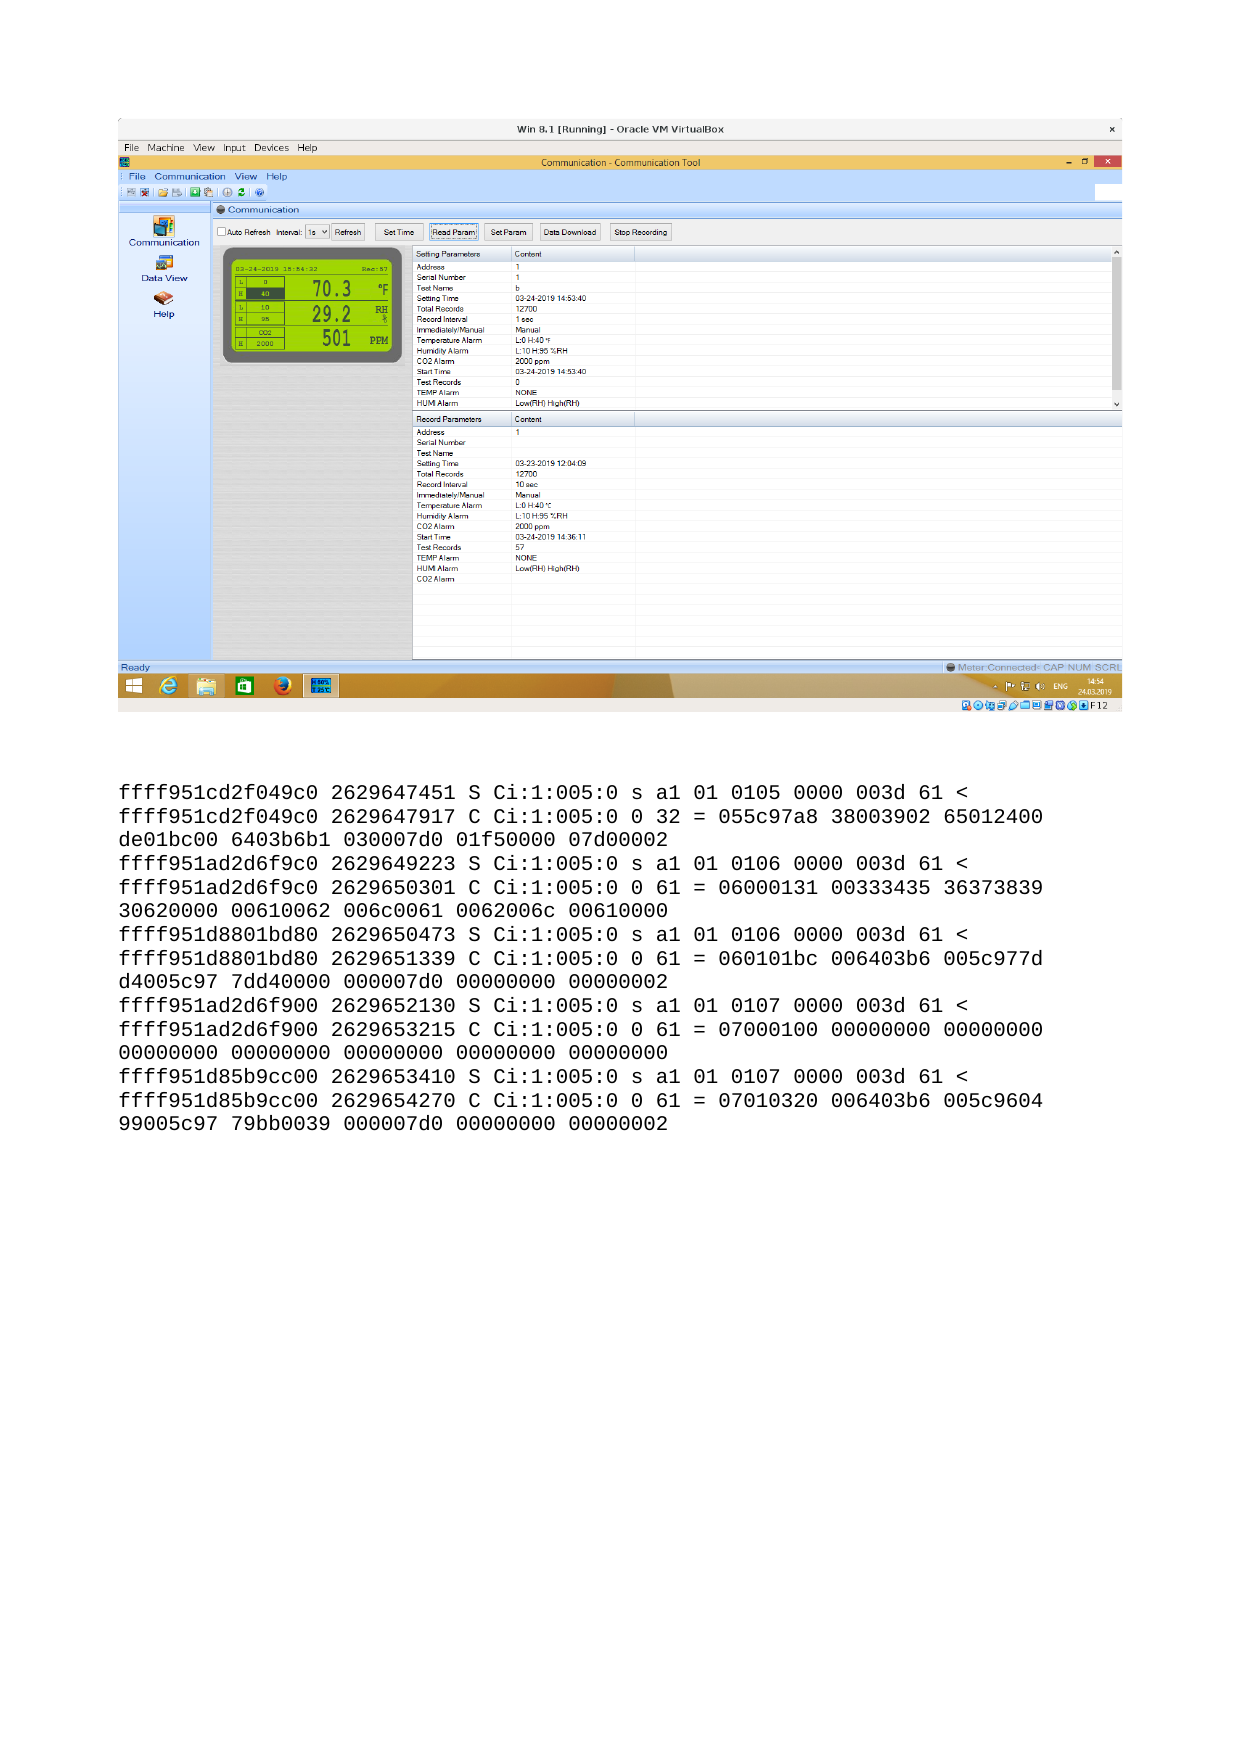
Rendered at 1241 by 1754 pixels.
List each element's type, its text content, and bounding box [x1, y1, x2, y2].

text ffff951d8801bd80 2629651339 C Ci:1:005:0 0 61 = 060101bc 006403b6 005c977d d4005c97 7dd40000 000007d0 00000000 00000002 [118, 948, 1122, 995]
text ffff951d85b9cc00 2629653410 S Ci:1:005:0 s a1 01 0107 0000 003d 61 < [118, 1066, 1122, 1089]
text ffff951ad2d6f900 2629653215 C Ci:1:005:0 0 61 = 07000100 00000000 00000000 00000000 00000000 00000000 00000000 00000000 [118, 1019, 1122, 1066]
text ffff951d85b9cc00 2629654270 C Ci:1:005:0 0 61 = 07010320 006403b6 005c9604 99005c97 79bb0039 000007d0 00000000 00000002 [118, 1089, 1122, 1137]
text ffff951ad2d6f9c0 2629650301 C Ci:1:005:0 0 61 = 06000131 00333435 36373839 30620000 00610062 006c0061 0062006c 00610000 [118, 877, 1122, 924]
text ffff951cd2f049c0 2629647451 S Ci:1:005:0 s a1 01 0105 0000 003d 61 < [118, 782, 1122, 806]
text ffff951cd2f049c0 2629647917 C Ci:1:005:0 0 32 = 055c97a8 38003902 65012400 de01bc00 6403b6b1 030007d0 01f50000 07d00002 [118, 806, 1122, 853]
text ffff951ad2d6f9c0 2629649223 S Ci:1:005:0 s a1 01 0106 0000 003d 61 < [118, 853, 1122, 877]
text ffff951ad2d6f900 2629652130 S Ci:1:005:0 s a1 01 0107 0000 003d 61 < [118, 995, 1122, 1019]
picture [118, 118, 1123, 712]
text ffff951d8801bd80 2629650473 S Ci:1:005:0 s a1 01 0106 0000 003d 61 < [118, 924, 1122, 948]
